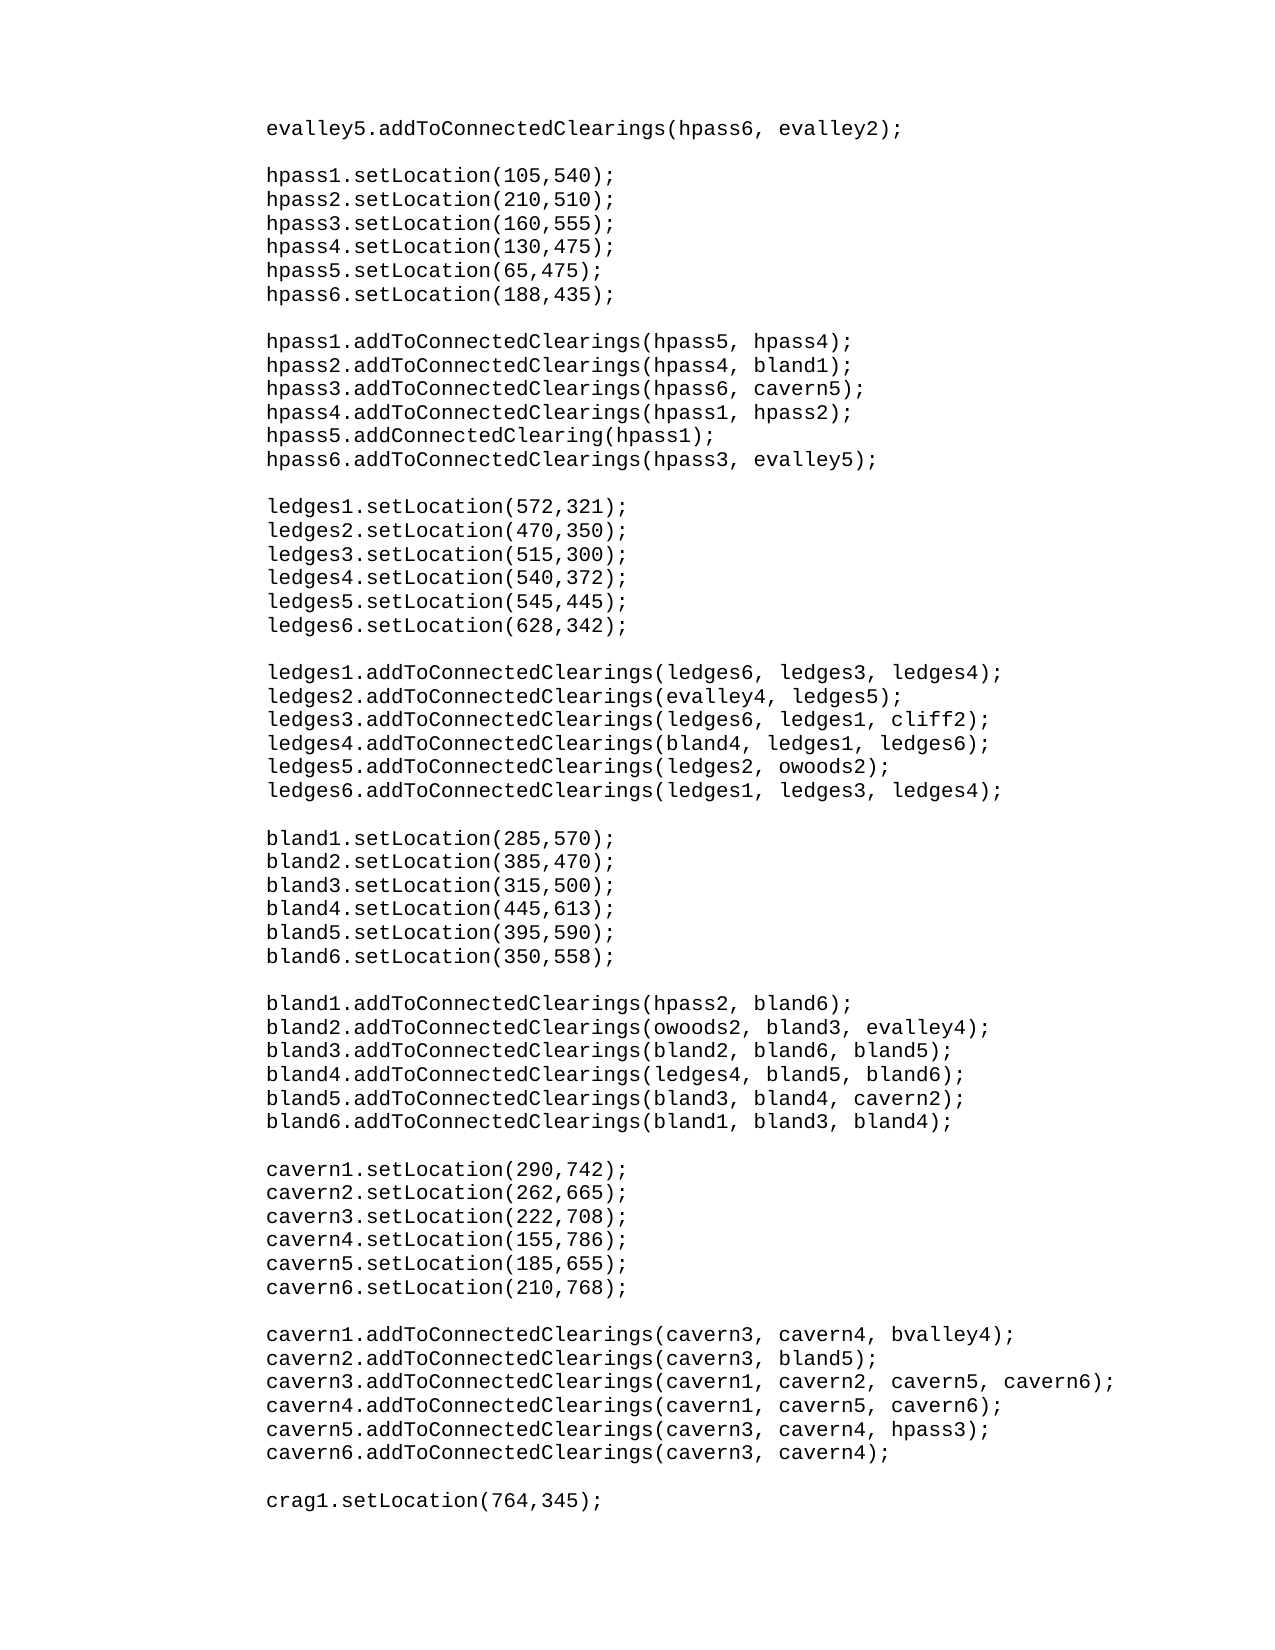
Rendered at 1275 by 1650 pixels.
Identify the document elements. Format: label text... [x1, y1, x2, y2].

text bland6.addToConnectedClearings(bland1, bland3, bland4); [118, 1111, 1157, 1135]
text hpass3.setLocation(160,555); [118, 213, 1157, 236]
text cavern6.setLocation(210,768); [118, 1277, 1157, 1300]
text ledges5.addToConnectedClearings(ledges2, owoods2); [118, 757, 1157, 780]
text bland4.setLocation(445,613); [118, 898, 1157, 922]
text ledges4.setLocation(540,372); [118, 567, 1157, 591]
text ledges6.addToConnectedClearings(ledges1, ledges3, ledges4); [118, 780, 1157, 804]
text hpass1.addToConnectedClearings(hpass5, hpass4); [118, 331, 1157, 354]
text hpass2.addToConnectedClearings(hpass4, bland1); [118, 354, 1157, 378]
text evalley5.addToConnectedClearings(hpass6, evalley2); [118, 118, 1157, 142]
text ledges5.setLocation(545,445); [118, 591, 1157, 615]
text bland6.setLocation(350,558); [118, 946, 1157, 969]
text hpass5.setLocation(65,475); [118, 260, 1157, 284]
text hpass2.setLocation(210,510); [118, 189, 1157, 213]
text hpass5.addConnectedClearing(hpass1); [118, 426, 1157, 449]
text bland3.setLocation(315,500); [118, 875, 1157, 898]
text cavern3.setLocation(222,708); [118, 1206, 1157, 1229]
text bland3.addToConnectedClearings(bland2, bland6, bland5); [118, 1040, 1157, 1064]
text ledges2.addToConnectedClearings(evalley4, ledges5); [118, 686, 1157, 709]
text bland1.setLocation(285,570); [118, 827, 1157, 851]
text ledges4.addToConnectedClearings(bland4, ledges1, ledges6); [118, 733, 1157, 757]
text bland1.addToConnectedClearings(hpass2, bland6); [118, 993, 1157, 1017]
text bland5.setLocation(395,590); [118, 922, 1157, 946]
text cavern2.setLocation(262,665); [118, 1182, 1157, 1206]
text bland2.setLocation(385,470); [118, 851, 1157, 875]
text cavern1.setLocation(290,742); [118, 1158, 1157, 1182]
text ledges3.setLocation(515,300); [118, 544, 1157, 567]
text ledges6.setLocation(628,342); [118, 615, 1157, 638]
text hpass6.setLocation(188,435); [118, 284, 1157, 307]
text cavern4.addToConnectedClearings(cavern1, cavern5, cavern6); [118, 1395, 1157, 1419]
text hpass1.setLocation(105,540); [118, 165, 1157, 189]
text cavern5.addToConnectedClearings(cavern3, cavern4, hpass3); [118, 1419, 1157, 1442]
text ledges1.setLocation(572,321); [118, 496, 1157, 520]
text cavern1.addToConnectedClearings(cavern3, cavern4, bvalley4); [118, 1324, 1157, 1348]
text crag1.setLocation(764,345); [118, 1489, 1157, 1513]
text cavern3.addToConnectedClearings(cavern1, cavern2, cavern5, cavern6); [118, 1371, 1157, 1395]
text bland5.addToConnectedClearings(bland3, bland4, cavern2); [118, 1088, 1157, 1111]
text hpass4.addToConnectedClearings(hpass1, hpass2); [118, 402, 1157, 426]
text cavern2.addToConnectedClearings(cavern3, bland5); [118, 1348, 1157, 1371]
text cavern4.setLocation(155,786); [118, 1229, 1157, 1253]
text ledges3.addToConnectedClearings(ledges6, ledges1, cliff2); [118, 709, 1157, 733]
text hpass4.setLocation(130,475); [118, 236, 1157, 260]
text bland2.addToConnectedClearings(owoods2, bland3, evalley4); [118, 1017, 1157, 1040]
text cavern6.addToConnectedClearings(cavern3, cavern4); [118, 1442, 1157, 1466]
text cavern5.setLocation(185,655); [118, 1253, 1157, 1277]
text hpass6.addToConnectedClearings(hpass3, evalley5); [118, 449, 1157, 473]
text bland4.addToConnectedClearings(ledges4, bland5, bland6); [118, 1064, 1157, 1088]
text hpass3.addToConnectedClearings(hpass6, cavern5); [118, 378, 1157, 402]
text ledges2.setLocation(470,350); [118, 520, 1157, 544]
text ledges1.addToConnectedClearings(ledges6, ledges3, ledges4); [118, 662, 1157, 686]
